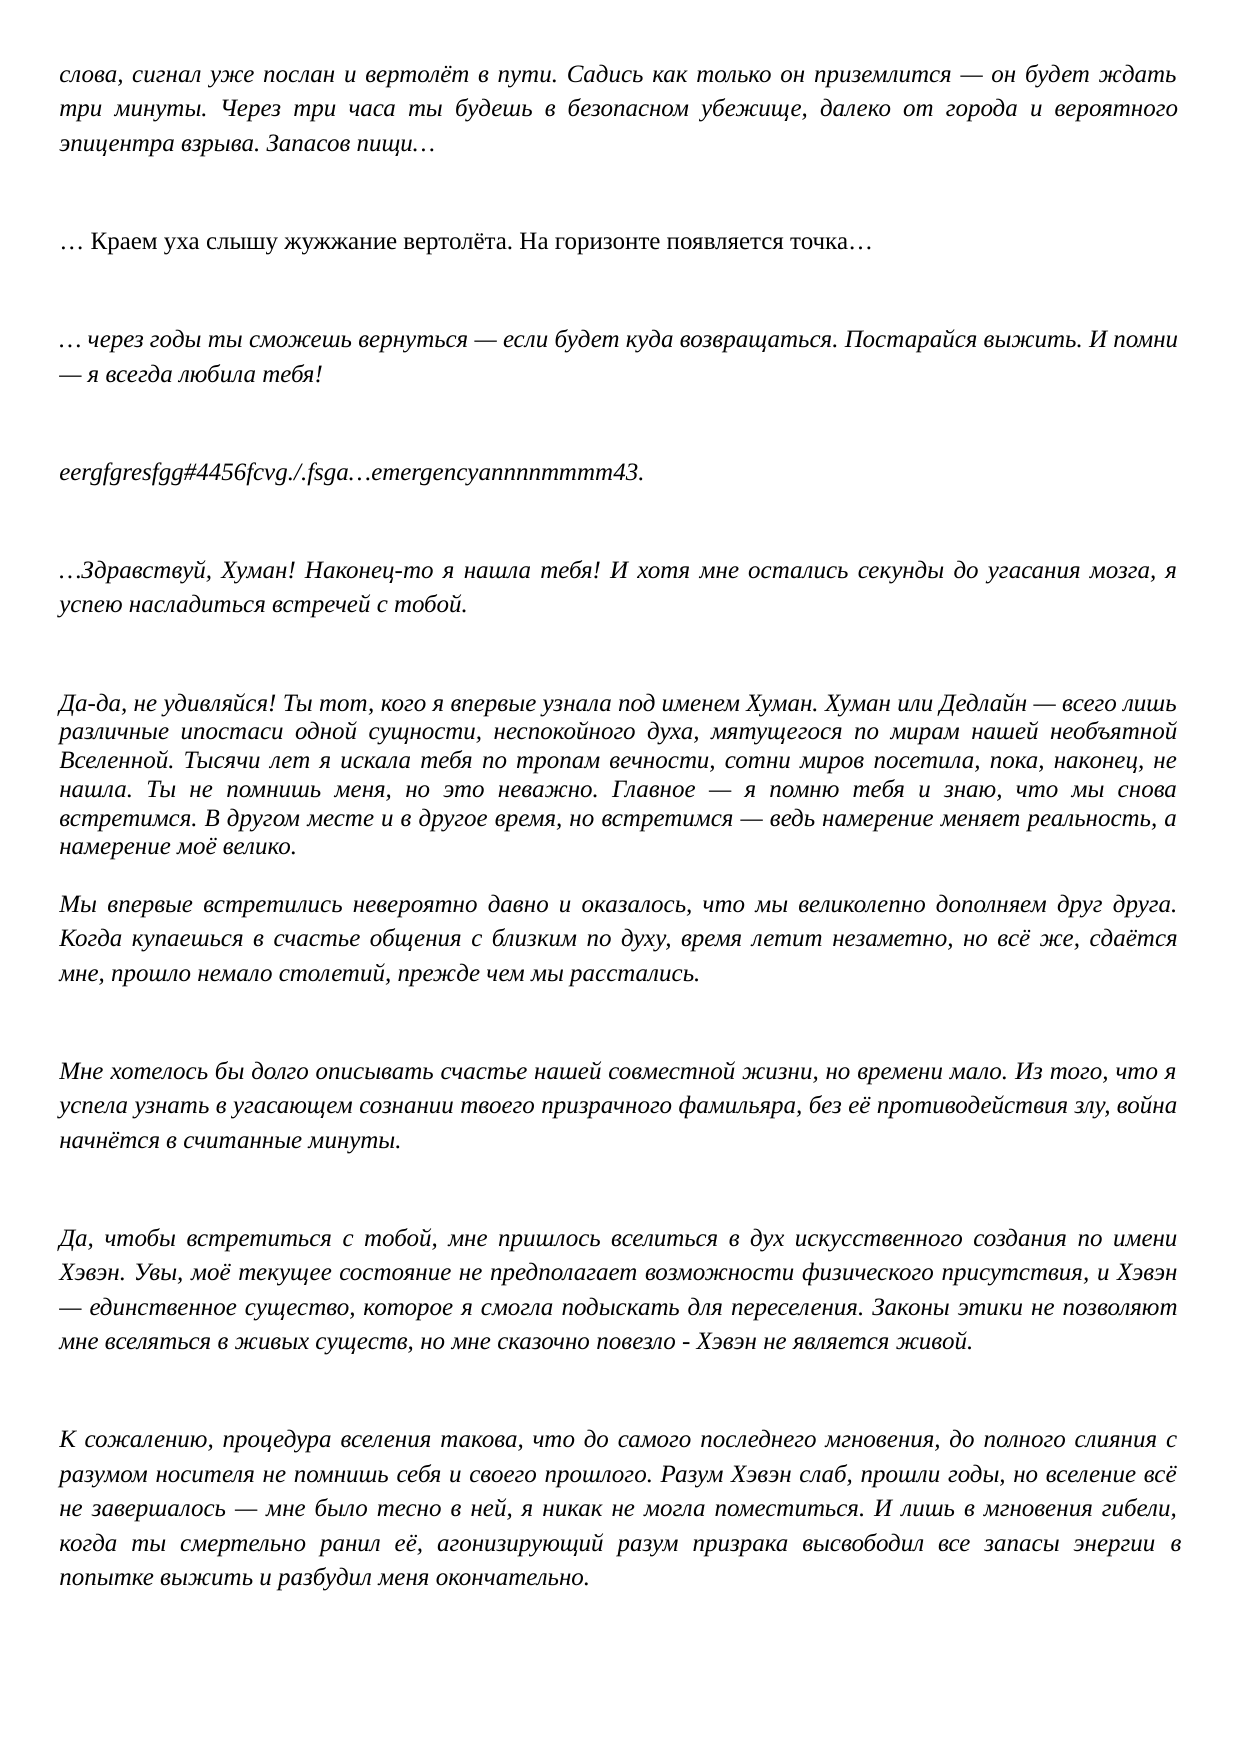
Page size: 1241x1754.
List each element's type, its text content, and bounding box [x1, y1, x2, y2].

text К сожалению, процедура вселения такова, что до самого последнего мгновения, до полного слияния с разумом носителя не помнишь себя и своего прошлого. Разум Хэвэн слаб, прошли годы, но вселение всё не завершалось — мне было тесно в ней, я никак не могла поместиться. И лишь в мгновения гибели, когда ты смертельно ранил её, агонизирующий разум призрака высвободил все запасы энергии в попытке выжить и разбудил меня окончательно. [59, 1424, 1181, 1591]
text слова, сигнал уже послан и вертолёт в пути. Садись как только он приземлится — он будет ждать три минуты. Через три часа ты будешь в безопасном убежище, далеко от города и вероятного эпицентра взрыва. Запасов пищи… [59, 59, 1181, 157]
text …Здравствуй, Хуман! Наконец-то я нашла тебя! И хотя мне остались секунды до угасания мозга, я успею насладиться встречей с тобой. [59, 555, 1181, 618]
text Да-да, не удивляйся! Ты тот, кого я впервые узнала под именем Хуман. Хуман или Дедлайн — всего лишь различные ипостаси одной сущности, неспокойного духа, мятущегося по мирам нашей необъятной Вселенной. Тысячи лет я искала тебя по тропам вечности, сотни миров посетила, пока, наконец, не нашла. Ты не помнишь меня, но это неважно. Главное — я помню тебя и знаю, что мы снова встретимся. В другом месте и в другое время, но встретимся — ведь намерение меняет реальность, а намерение моё велико. [59, 688, 1181, 860]
text … Краем уха слышу жужжание вертолёта. На горизонте появляется точка… [59, 226, 1181, 255]
text Мы впервые встретились невероятно давно и оказалось, что мы великолепно дополняем друг друга. Когда купаешься в счастье общения с близким по духу, время летит незаметно, но всё же, сдаётся мне, прошло немало столетий, прежде чем мы расстались. [59, 889, 1181, 987]
text eergfgresfgg#4456fcvg./.fsga…emergencyапппптттт43. [59, 457, 1181, 486]
text … через годы ты сможешь вернуться — если будет куда возвращаться. Постарайся выжить. И помни — я всегда любила тебя! [59, 324, 1181, 387]
text Мне хотелось бы долго описывать счастье нашей совместной жизни, но времени мало. Из того, что я успела узнать в угасающем сознании твоего призрачного фамильяра, без её противодействия злу, война начнётся в считанные минуты. [59, 1056, 1181, 1154]
text Да, чтобы встретиться с тобой, мне пришлось вселиться в дух искусственного создания по имени Хэвэн. Увы, моё текущее состояние не предполагает возможности физического присутствия, и Хэвэн — единственное существо, которое я смогла подыскать для переселения. Законы этики не позволяют мне вселяться в живых существ, но мне сказочно повезло - Хэвэн не является живой. [59, 1223, 1181, 1355]
